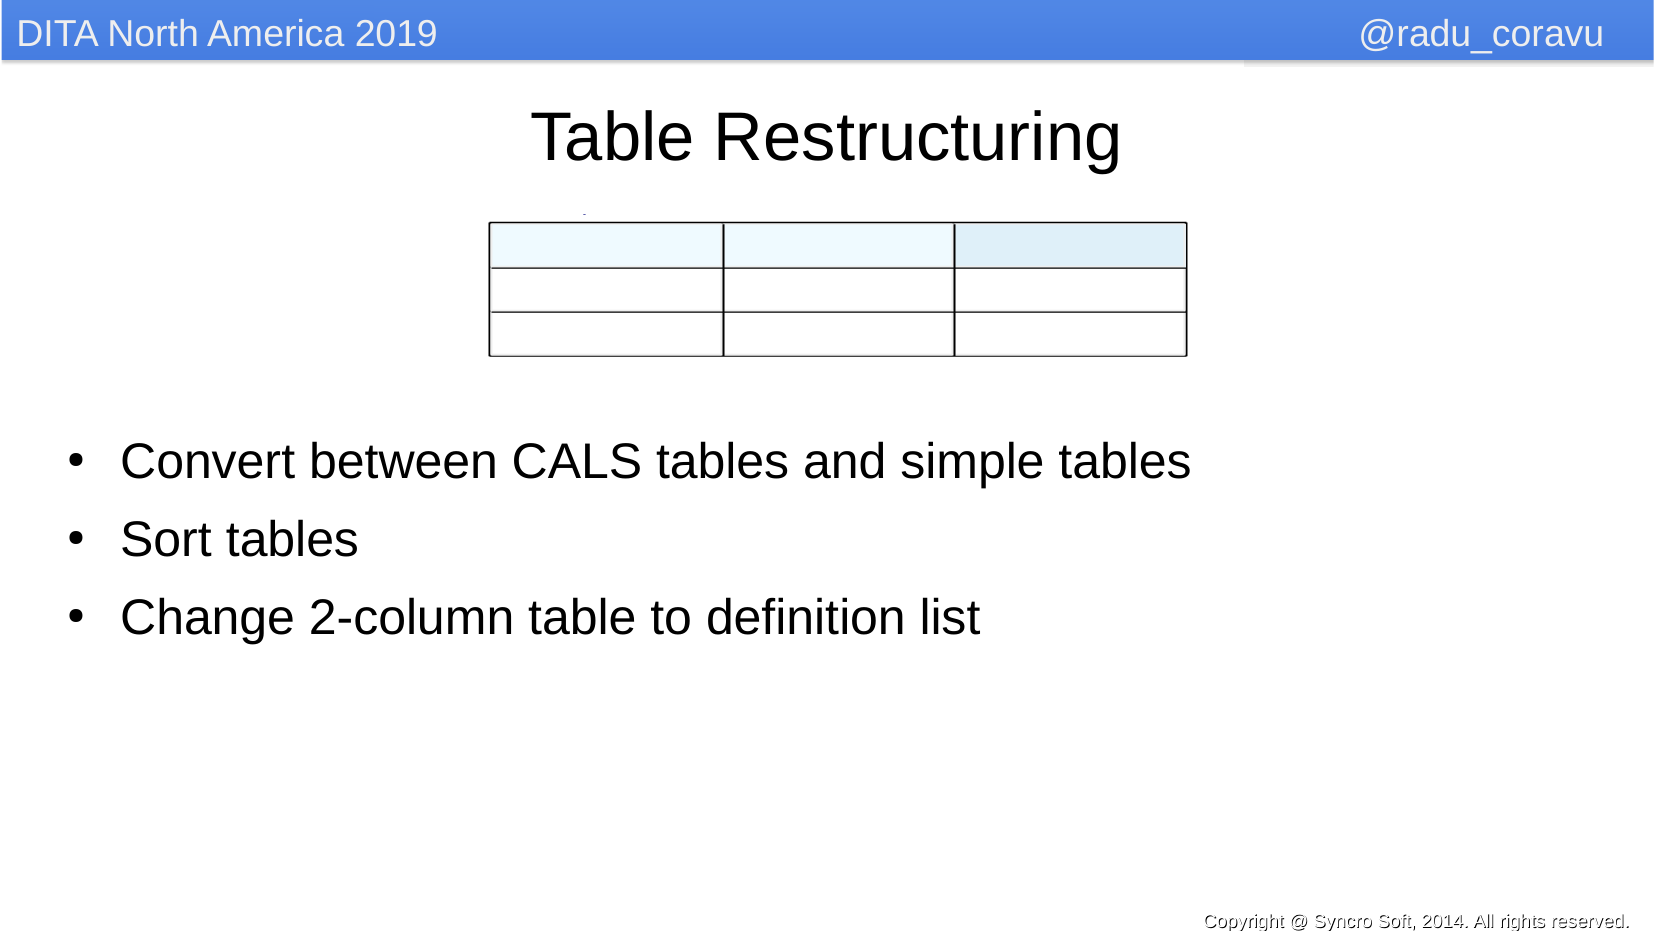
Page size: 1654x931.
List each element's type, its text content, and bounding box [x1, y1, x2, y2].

title Table Restructuring [82, 59, 1571, 215]
picture [479, 214, 1201, 368]
picture [1, 0, 1654, 67]
list Convert between CALS tables and simple tables Sort tables Change 2-column table to definition list [49, 433, 1538, 931]
